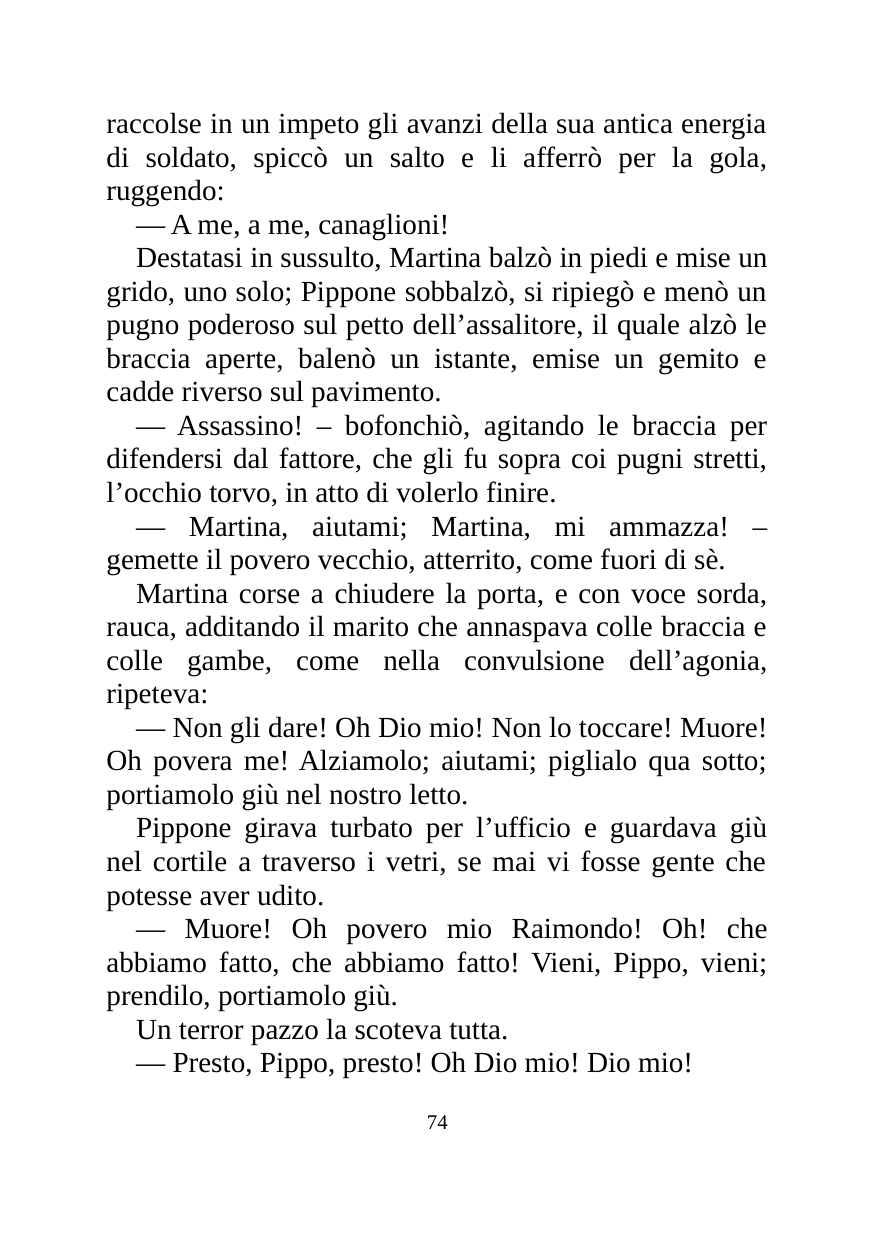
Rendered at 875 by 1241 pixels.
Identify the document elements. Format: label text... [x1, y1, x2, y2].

text — Martina, aiutami; Martina, mi ammazza! – gemette il povero vecchio, atterrito, come fuori di sè. [106, 509, 768, 576]
text raccolse in un impeto gli avanzi della sua antica energia di soldato, spiccò un salto e li afferrò per la gola, ruggendo: [106, 106, 768, 207]
text — Assassino! – bofonchiò, agitando le braccia per difendersi dal fattore, che gli fu sopra coi pugni stretti, l’occhio torvo, in atto di volerlo finire. [106, 408, 768, 509]
text — A me, a me, canaglioni! [106, 207, 768, 240]
text Pippone girava turbato per l’ufficio e guardava giù nel cortile a traverso i vetri, se mai vi fosse gente che potesse aver udito. [106, 811, 768, 911]
text — Muore! Oh povero mio Raimondo! Oh! che abbiamo fatto, che abbiamo fatto! Vieni, Pippo, vieni; prendilo, portiamolo giù. [106, 911, 768, 1012]
text Destatasi in sussulto, Martina balzò in piedi e mise un grido, uno solo; Pippone sobbalzò, si ripiegò e menò un pugno poderoso sul petto dell’assalitore, il quale alzò le braccia aperte, balenò un istante, emise un gemito e cadde riverso sul pavimento. [106, 240, 768, 408]
text Un terror pazzo la scoteva tutta. [106, 1012, 768, 1045]
text — Presto, Pippo, presto! Oh Dio mio! Dio mio! [106, 1045, 768, 1079]
text Martina corse a chiudere la porta, e con voce sorda, rauca, additando il marito che annaspava colle braccia e colle gambe, come nella convulsione dell’agonia, ripeteva: [106, 576, 768, 710]
text — Non gli dare! Oh Dio mio! Non lo toccare! Muore! Oh povera me! Alziamolo; aiutami; piglialo qua sotto; portiamolo giù nel nostro letto. [106, 710, 768, 811]
